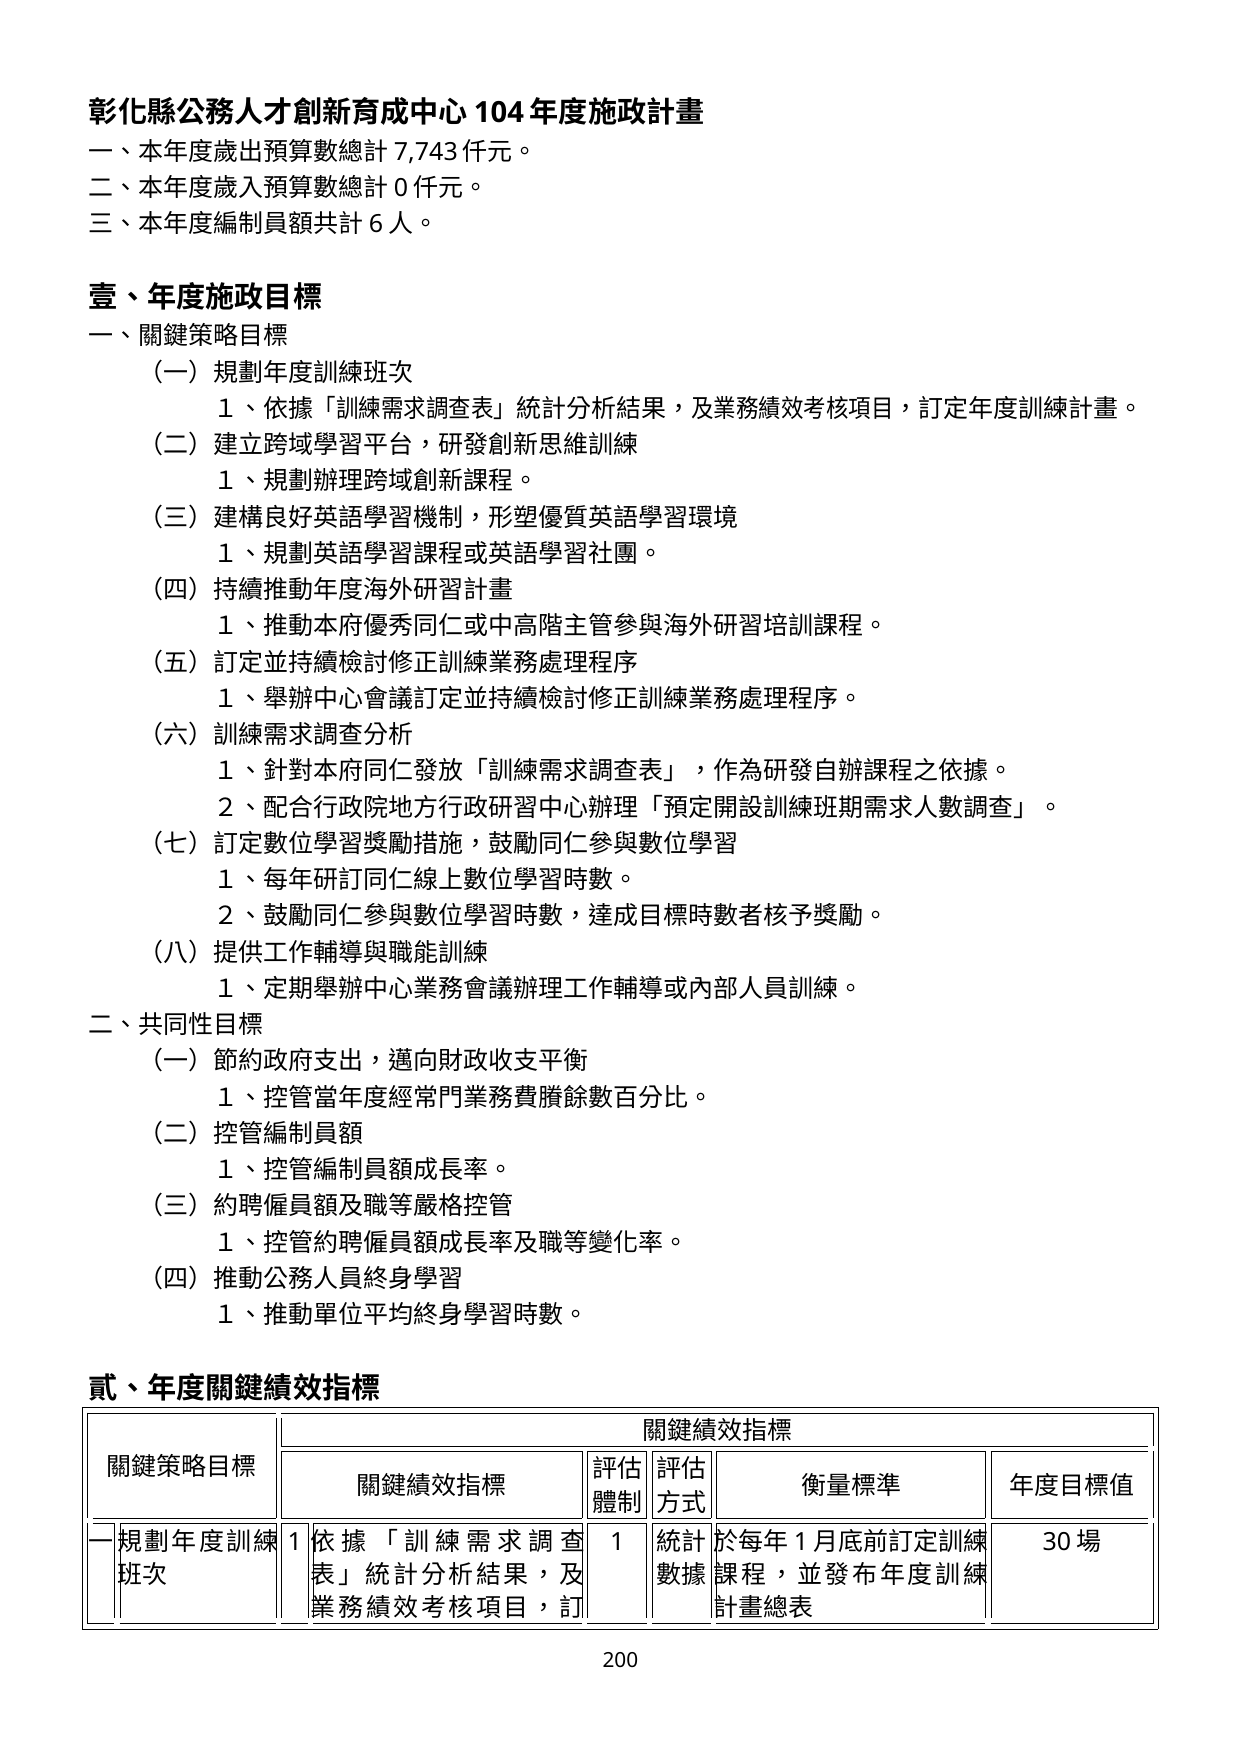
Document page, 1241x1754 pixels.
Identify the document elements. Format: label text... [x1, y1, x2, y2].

text （四）推動公務人員終身學習 [139, 1258, 1152, 1294]
table_cell 年度目標值 [988, 1446, 1156, 1518]
text 三、本年度編制員額共計6人。 [89, 203, 1152, 240]
text 二、本年度歲入預算數總計0仟元。 [89, 167, 1152, 203]
text 一、關鍵策略目標 [89, 316, 1152, 352]
table_cell 30場 [988, 1518, 1156, 1623]
table_cell 評估 方式 [649, 1447, 714, 1518]
table_header 關鍵績效指標 [278, 1408, 1156, 1446]
text １、推動本府優秀同仁或中高階主管參與海外研習培訓課程。 [214, 606, 1152, 642]
text １、控管當年度經常門業務費賸餘數百分比。 [214, 1077, 1152, 1113]
table_cell 1 [585, 1518, 649, 1623]
text （五）訂定並持續檢討修正訓練業務處理程序 [139, 642, 1152, 678]
text １、依據「訓練需求調查表」統計分析結果，及業務績效考核項目，訂定年度訓練計畫。 [214, 388, 1152, 424]
text 二、共同性目標 [89, 1004, 1152, 1041]
text １、每年研訂同仁線上數位學習時數。 [214, 859, 1152, 896]
text １、舉辦中心會議訂定並持續檢討修正訓練業務處理程序。 [214, 678, 1152, 714]
table_cell 於每年1月底前訂定訓練課程，並發布年度訓練計畫總表 [714, 1518, 988, 1623]
text １、規劃辦理跨域創新課程。 [214, 461, 1152, 497]
table_cell 依據「訓練需求調查表」統計分析結果，及業務績效考核項目，訂 [311, 1518, 585, 1623]
table_header 關鍵策略目標 [85, 1408, 278, 1518]
table_cell 衡量標準 [714, 1447, 988, 1518]
text （七）訂定數位學習獎勵措施，鼓勵同仁參與數位學習 [139, 823, 1152, 859]
text １、針對本府同仁發放「訓練需求調查表」，作為研發自辦課程之依據。 [214, 751, 1152, 787]
text （二）控管編制員額 [139, 1113, 1152, 1149]
text （四）持續推動年度海外研習計畫 [139, 569, 1152, 606]
table_cell 關鍵績效指標 [278, 1446, 585, 1518]
table_cell 1 [278, 1518, 311, 1623]
table_cell 一 [85, 1518, 117, 1623]
text 彰化縣公務人才創新育成中心104年度施政計畫 [89, 89, 1152, 131]
table_cell 統計數據 [649, 1518, 714, 1623]
text （二）建立跨域學習平台，研發創新思維訓練 [139, 424, 1152, 461]
text （一）節約政府支出，邁向財政收支平衡 [139, 1041, 1152, 1077]
text １、推動單位平均終身學習時數。 [214, 1294, 1152, 1331]
text 壹、年度施政目標 [89, 274, 1152, 316]
text １、控管編制員額成長率。 [214, 1149, 1152, 1186]
text ２、鼓勵同仁參與數位學習時數，達成目標時數者核予獎勵。 [214, 896, 1152, 932]
text （三）建構良好英語學習機制，形塑優質英語學習環境 [139, 497, 1152, 533]
text （一）規劃年度訓練班次 [139, 352, 1152, 388]
text １、控管約聘僱員額成長率及職等變化率。 [214, 1222, 1152, 1258]
text １、定期舉辦中心業務會議辦理工作輔導或內部人員訓練。 [214, 968, 1152, 1004]
text １、規劃英語學習課程或英語學習社團。 [214, 533, 1152, 569]
text 貳、年度關鍵績效指標 [89, 1365, 1152, 1407]
text （八）提供工作輔導與職能訓練 [139, 932, 1152, 968]
table_cell 規劃年度訓練班次 [117, 1518, 278, 1623]
text （六）訓練需求調查分析 [139, 714, 1152, 751]
text （三）約聘僱員額及職等嚴格控管 [139, 1186, 1152, 1222]
table_cell 評估 體制 [585, 1447, 649, 1518]
text ２、配合行政院地方行政研習中心辦理「預定開設訓練班期需求人數調查」。 [214, 787, 1152, 823]
text 一、本年度歲出預算數總計7,743仟元。 [89, 131, 1152, 167]
